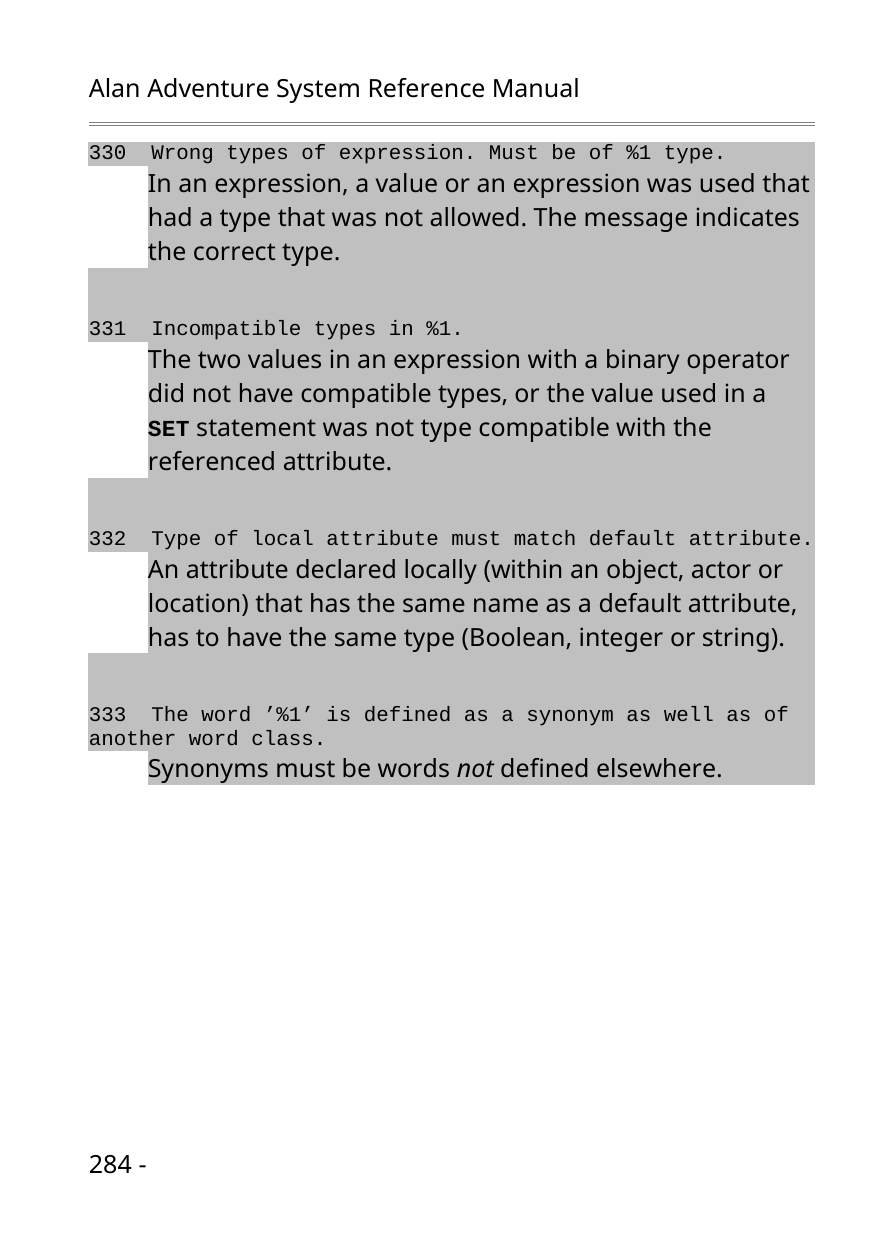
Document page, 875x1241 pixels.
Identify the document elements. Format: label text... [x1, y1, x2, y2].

text 333 The word ’%1’ is defined as a synonym as well as of another word class. [88, 703, 815, 751]
text An attribute declared locally (within an object, actor or location) that has the same name as a default attribute, has to have the same type (Boolean, integer or string). [148, 552, 815, 653]
text 330 Wrong types of expression. Must be of %1 type. [88, 142, 815, 166]
text In an expression, a value or an expression was used that had a type that was not allowed. The message indicates the correct type. [148, 166, 815, 268]
text The two values in an expression with a binary operator did not have compatible types, or the value used in a SET statement was not type compatible with the referenced attribute. [148, 342, 815, 478]
text 332 Type of local attribute must match default attribute. [88, 528, 815, 552]
text Synonyms must be words not defined elsewhere. [148, 751, 815, 785]
text 331 Incompatible types in %1. [88, 318, 815, 342]
